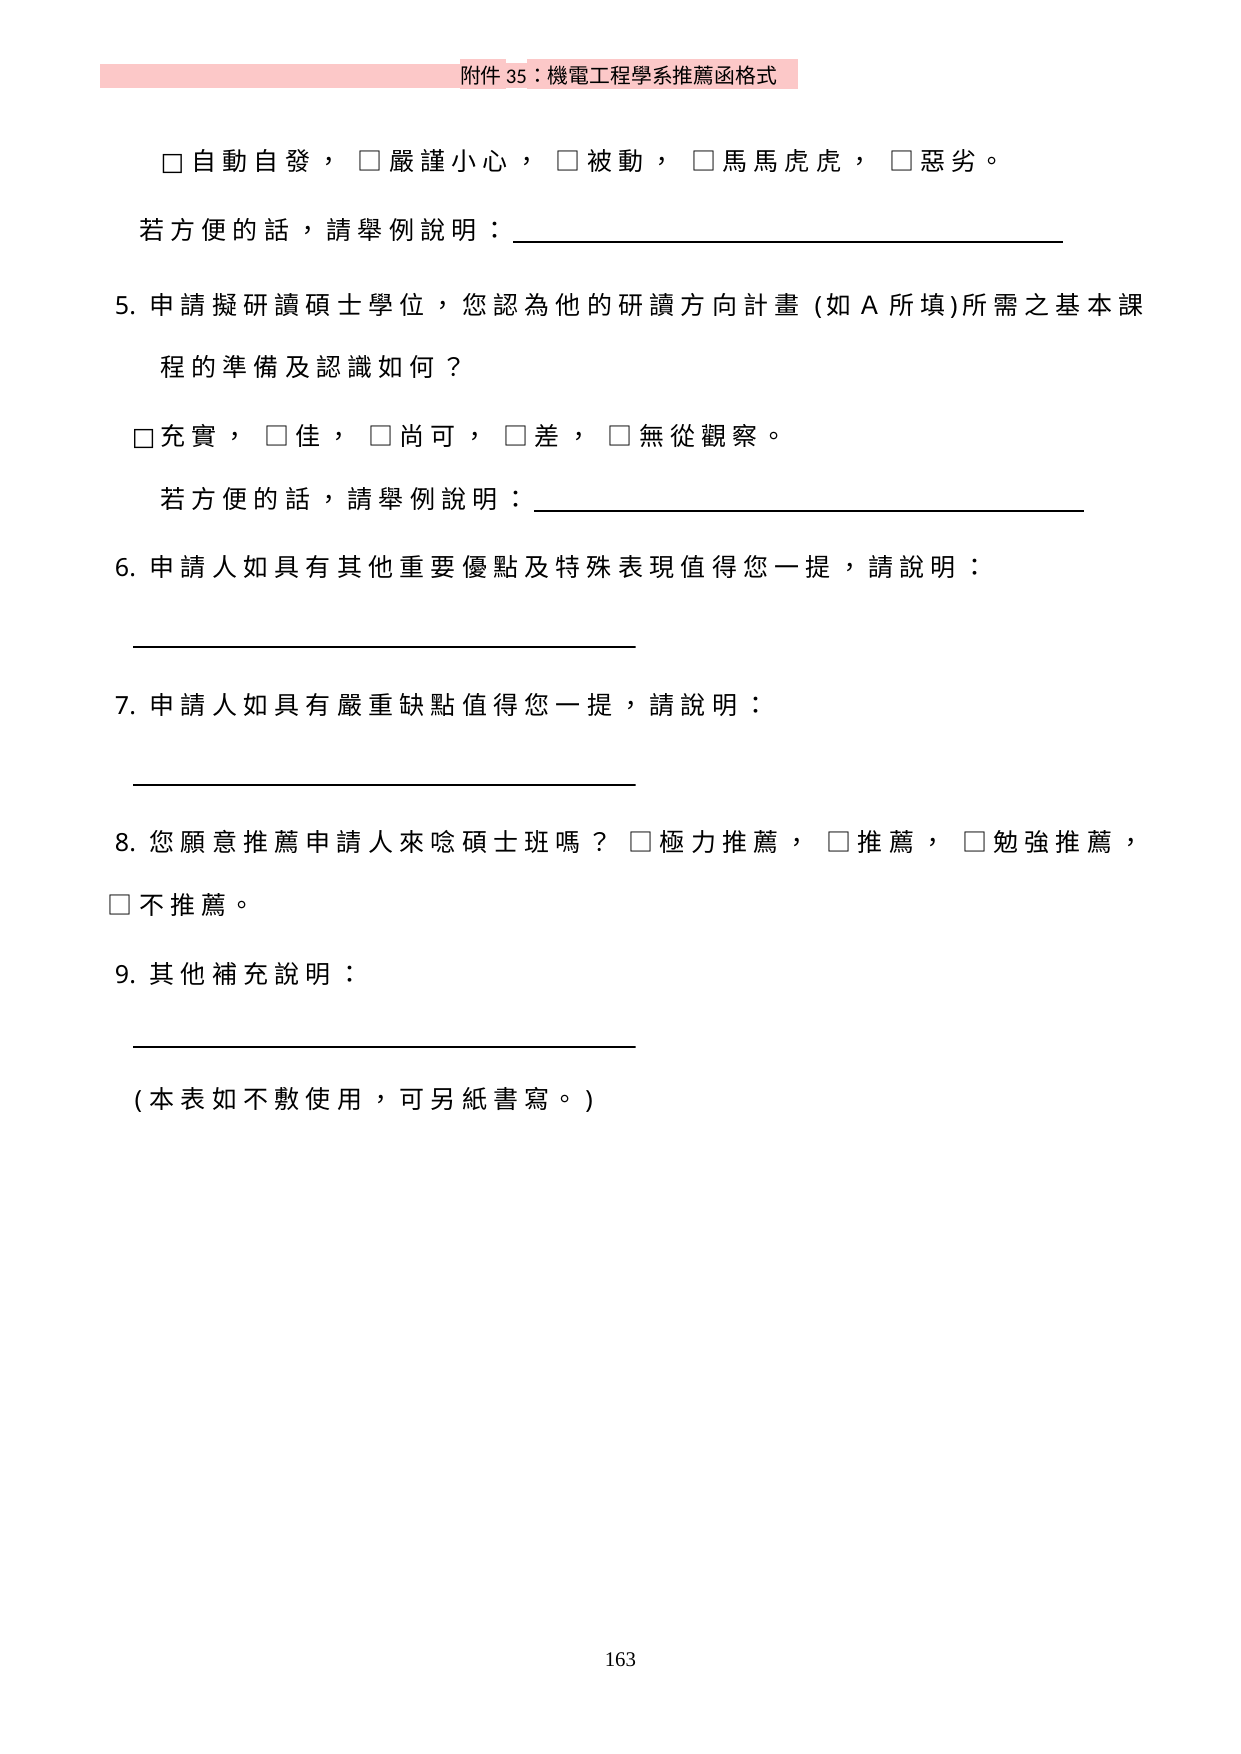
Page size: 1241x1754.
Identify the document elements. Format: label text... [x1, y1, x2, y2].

text □充實， □佳， □尚可， □差， □無從觀察。 [104, 393, 1171, 456]
text 若方便的話，請舉例說明： [104, 456, 1171, 518]
text □自動自發， □嚴謹小心， □被動， □馬馬虎虎， □惡劣。 [154, 118, 1171, 181]
text 9. 其他補充說明： [104, 931, 1171, 993]
text 8. 您願意推薦申請人來唸碩士班嗎？ □極力推薦， □推薦， □勉強推薦， □不推薦。 [104, 799, 1171, 924]
text 5. 申請擬研讀碩士學位，您認為他的研讀方向計畫 (如Ａ所填)所需之基本課程的準備及認識如何？ [104, 262, 1171, 387]
text (本表如不敷使用，可另紙書寫。) [104, 1056, 1171, 1118]
text 6. 申請人如具有其他重要優點及特殊表現值得您一提，請說明： [104, 524, 1171, 587]
text 若方便的話，請舉例說明： [104, 187, 1171, 249]
text 7. 申請人如具有嚴重缺點值得您一提，請說明： [104, 662, 1171, 724]
